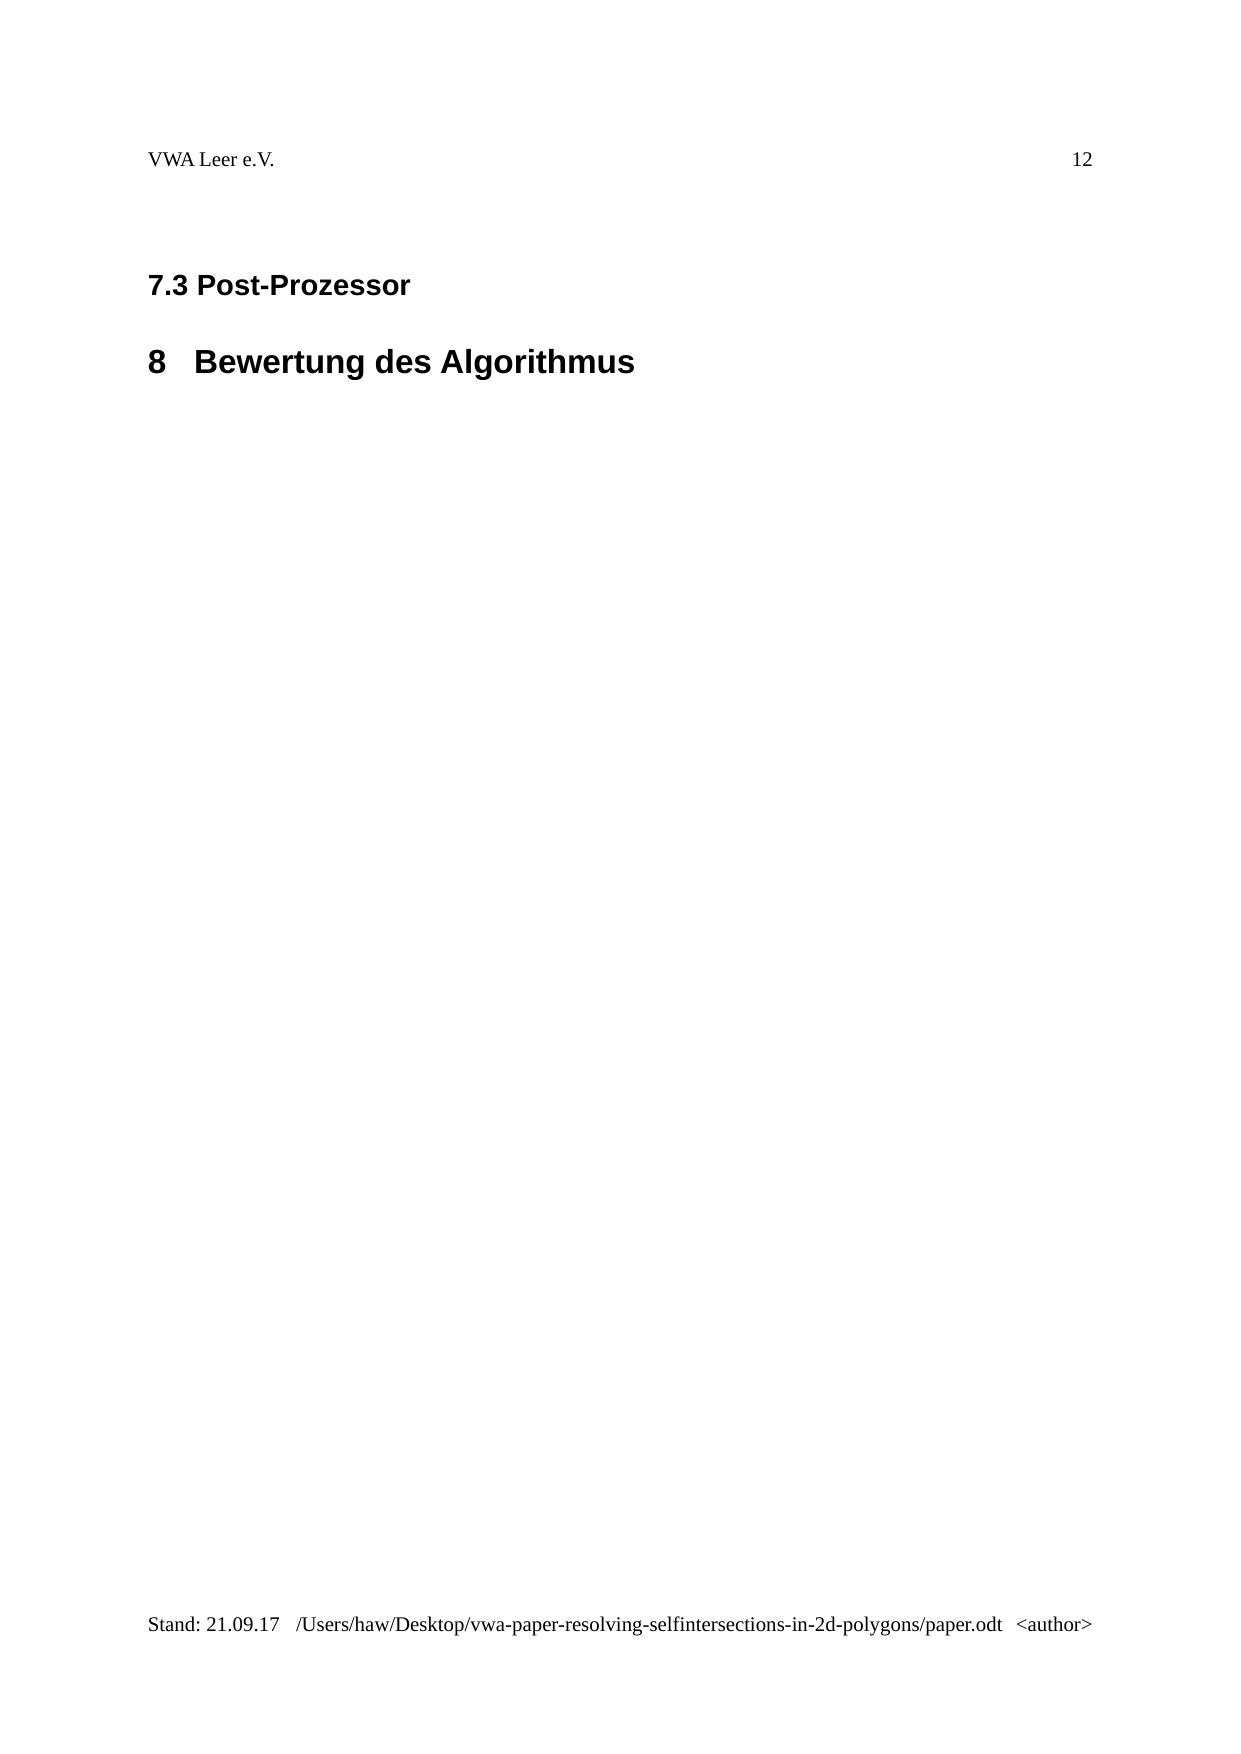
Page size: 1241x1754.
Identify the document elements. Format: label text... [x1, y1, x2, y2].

subtitle Post-Prozessor [148, 268, 1093, 301]
subtitle Bewertung des Algorithmus [148, 344, 1093, 381]
